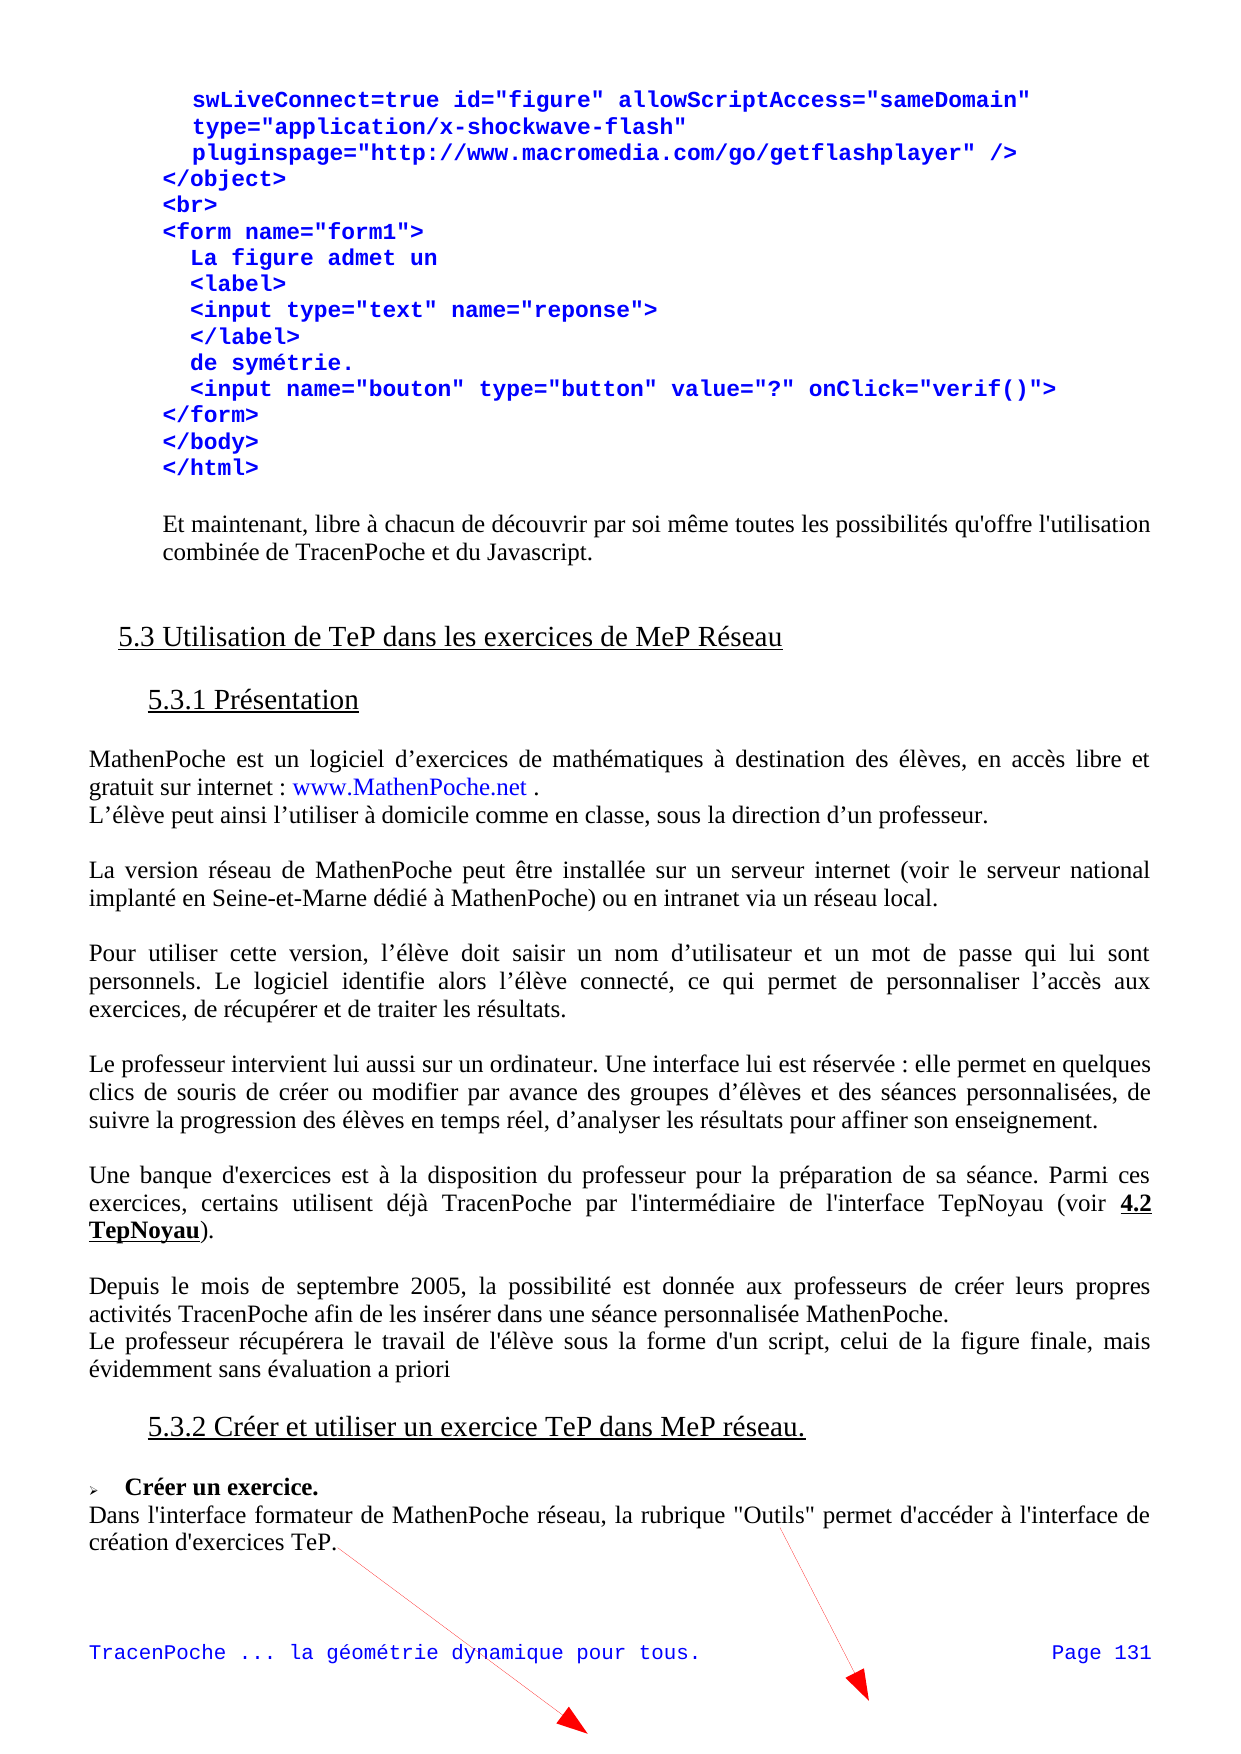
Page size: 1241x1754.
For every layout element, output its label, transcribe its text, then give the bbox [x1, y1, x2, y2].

text </body> [162, 430, 1152, 456]
subtitle Présentation [148, 683, 1152, 716]
text swLiveConnect=true id="figure" allowScriptAccess="sameDomain" type="application/x-shockwave-flash" pluginspage="http://www.macromedia.com/go/getflashplayer" /> [162, 88, 1152, 167]
text Une banque d'exercices est à la disposition du professeur pour la préparation de sa séance. Parmi ces exercices, certains utilisent déjà TracenPoche par l'intermédiaire de l'interface TepNoyau (voir 4.2 TepNoyau). [88, 1161, 1152, 1244]
text de symétrie. [162, 351, 1152, 377]
text La figure admet un [162, 246, 1152, 272]
text MathenPoche est un logiciel d’exercices de mathématiques à destination des élèves, en accès libre et gratuit sur internet : www.MathenPoche.net . [88, 746, 1152, 801]
text La version réseau de MathenPoche peut être installée sur un serveur internet (voir le serveur national implanté en Seine-et-Marne dédié à MathenPoche) ou en intranet via un réseau local. [88, 856, 1152, 912]
text <br> [162, 193, 1152, 220]
text <input type="text" name="reponse"> [162, 298, 1152, 325]
subtitle Créer et utiliser un exercice TeP dans MeP réseau. [148, 1411, 1152, 1443]
list Créer un exercice. [88, 1473, 1152, 1501]
text Depuis le mois de septembre 2005, la possibilité est donnée aux professeurs de créer leurs propres activités TracenPoche afin de les insérer dans une séance personnalisée MathenPoche. [88, 1272, 1152, 1327]
text Dans l'interface formateur de MathenPoche réseau, la rubrique "Outils" permet d'accéder à l'interface de création d'exercices TeP. [88, 1501, 1152, 1556]
text Pour utiliser cette version, l’élève doit saisir un nom d’utilisateur et un mot de passe qui lui sont personnels. Le logiciel identifie alors l’élève connecté, ce qui permet de personnaliser l’accès aux exercices, de récupérer et de traiter les résultats. [88, 939, 1152, 1023]
text Le professeur intervient lui aussi sur un ordinateur. Une interface lui est réservée : elle permet en quelques clics de souris de créer ou modifier par avance des groupes d’élèves et des séances personnalisées, de suivre la progression des élèves en temps réel, d’analyser les résultats pour affiner son enseignement. [88, 1050, 1152, 1133]
subtitle Utilisation de TeP dans les exercices de MeP Réseau [118, 621, 1152, 653]
text <label> [162, 272, 1152, 298]
text Et maintenant, libre à chacun de découvrir par soi même toutes les possibilités qu'offre l'utilisation combinée de TracenPoche et du Javascript. [162, 510, 1152, 565]
text <input name="bouton" type="button" value="?" onClick="verif()"> [162, 377, 1152, 403]
text </form> [162, 403, 1152, 430]
text </label> [162, 325, 1152, 351]
text Le professeur récupérera le travail de l'élève sous la forme d'un script, celui de la figure finale, mais évidemment sans évaluation a priori [88, 1327, 1152, 1383]
text L’élève peut ainsi l’utiliser à domicile comme en classe, sous la direction d’un professeur. [88, 801, 1152, 829]
text </object> [162, 167, 1152, 193]
text </html> [162, 456, 1152, 482]
text <form name="form1"> [162, 220, 1152, 246]
